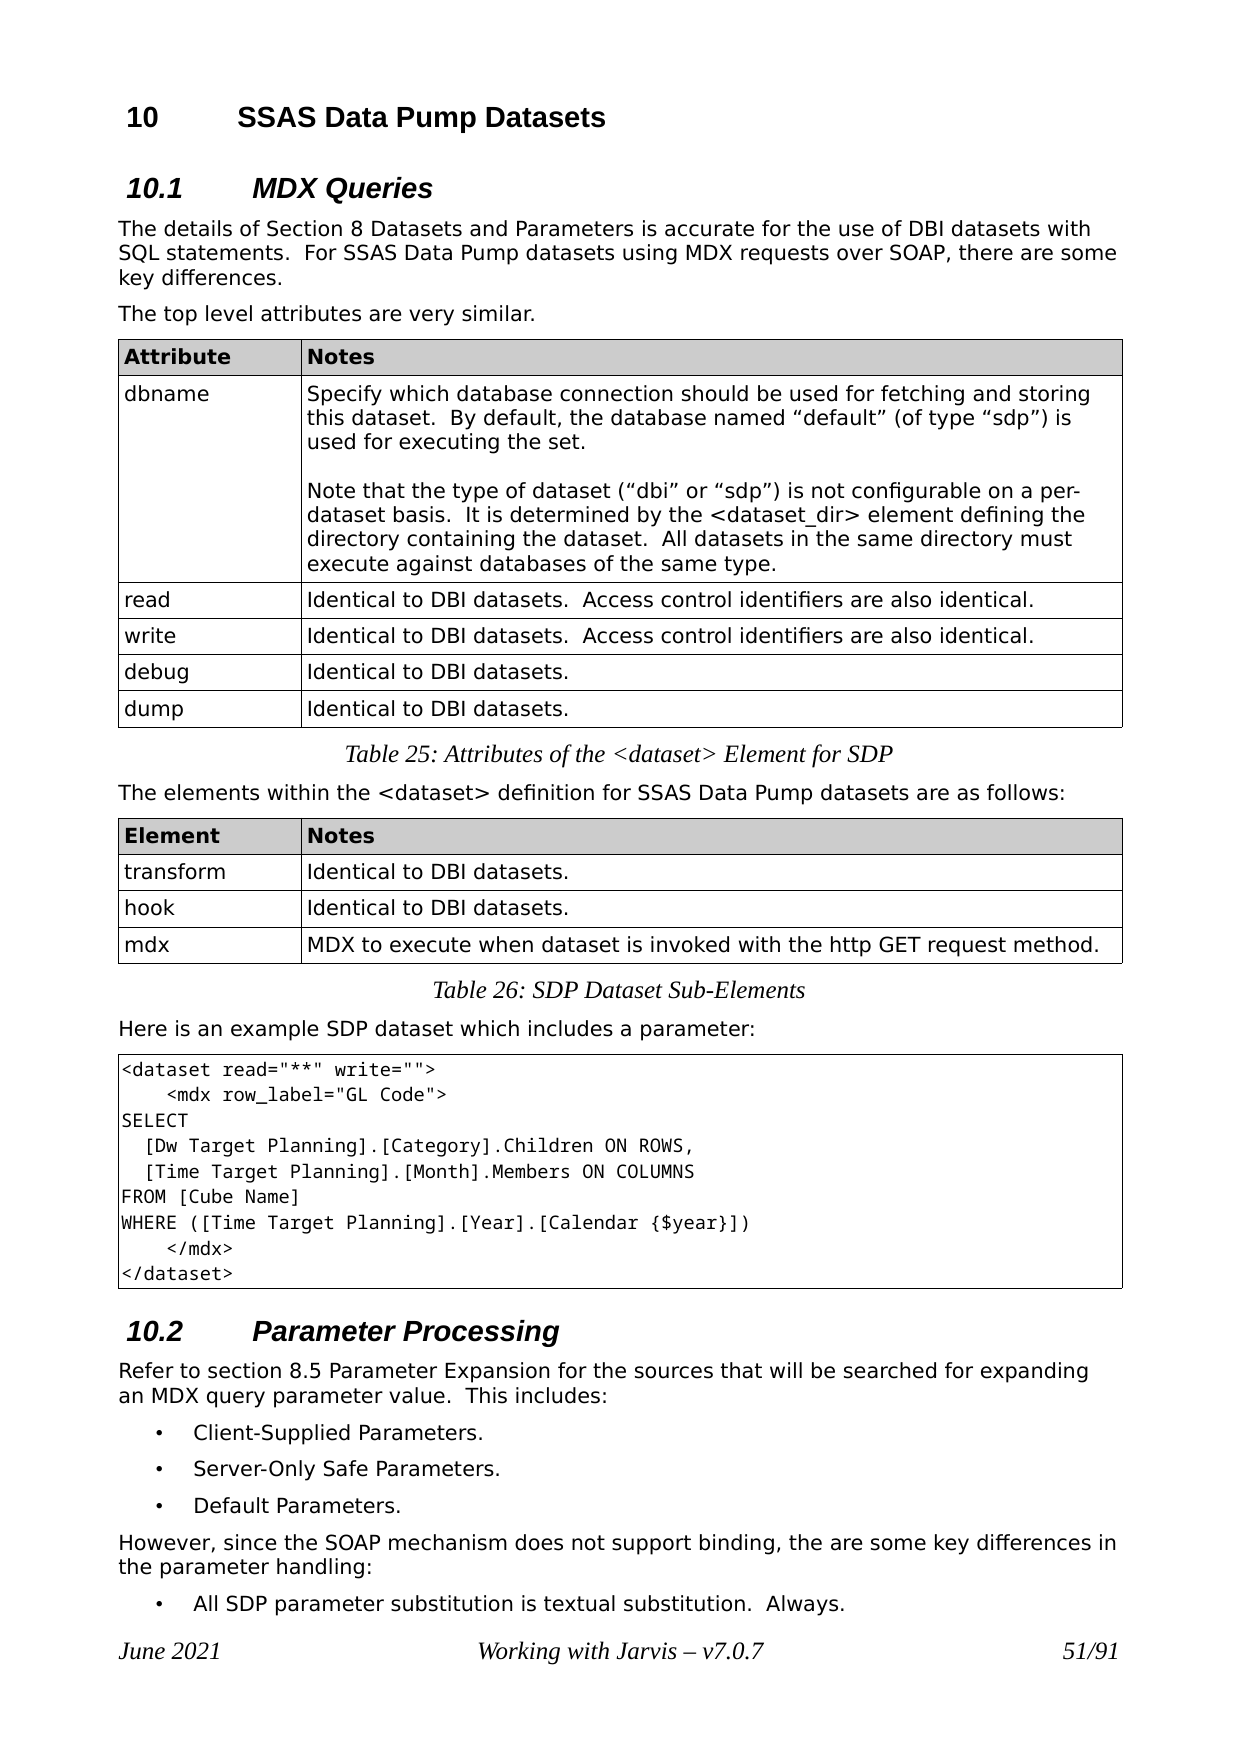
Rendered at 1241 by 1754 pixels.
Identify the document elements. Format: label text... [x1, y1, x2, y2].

text Refer to section 8.5 Parameter Expansion for the sources that will be searched for expanding an MDX query parameter value. This includes: [118, 1359, 1122, 1408]
list Server-Only Safe Parameters. [156, 1457, 1122, 1482]
table_header Attribute [119, 340, 301, 375]
text The top level attributes are very similar. [118, 302, 1122, 327]
table_cell MDX to execute when dataset is invoked with the http GET request method. [302, 928, 1122, 963]
list Client-Supplied Parameters. [156, 1421, 1122, 1445]
table_cell hook [119, 891, 301, 926]
table_cell write [119, 619, 301, 654]
text <dataset read="**" write=""> [119, 1055, 1122, 1079]
subtitle SSAS Data Pump Datasets [118, 100, 1122, 133]
table_cell Identical to DBI datasets. [302, 891, 1122, 926]
table_header Notes [302, 819, 1122, 854]
table_cell Identical to DBI datasets. Access control identifiers are also identical. [302, 583, 1122, 618]
text </mdx> [119, 1232, 1122, 1258]
list All SDP parameter substitution is textual substitution. Always. [156, 1592, 1122, 1616]
table_cell transform [119, 855, 301, 890]
text </dataset> [119, 1258, 1122, 1288]
table_cell dbname [119, 376, 301, 582]
text <mdx row_label="GL Code"> [119, 1079, 1122, 1105]
table_cell Identical to DBI datasets. Access control identifiers are also identical. [302, 619, 1122, 654]
text FROM [Cube Name] [119, 1181, 1122, 1207]
text Table 26: SDP Dataset Sub-Elements [118, 976, 1122, 1004]
text However, since the SOAP mechanism does not support binding, the are some key differences in the parameter handling: [118, 1531, 1122, 1579]
subtitle Parameter Processing [118, 1313, 1122, 1347]
table_cell debug [119, 655, 301, 690]
table_cell Identical to DBI datasets. [302, 691, 1122, 727]
text SELECT [119, 1105, 1122, 1130]
table_header Notes [302, 340, 1122, 375]
table_header Element [119, 819, 301, 854]
table_cell Identical to DBI datasets. [302, 655, 1122, 690]
text WHERE ([Time Target Planning].[Year].[Calendar {$year}]) [119, 1207, 1122, 1232]
text [Dw Target Planning].[Category].Children ON ROWS, [119, 1130, 1122, 1156]
list Default Parameters. [156, 1494, 1122, 1518]
table_cell Identical to DBI datasets. [302, 855, 1122, 890]
table_cell read [119, 583, 301, 618]
table_cell mdx [119, 928, 301, 963]
text Table 25: Attributes of the <dataset> Element for SDP [118, 739, 1122, 768]
text The details of Section 8 Datasets and Parameters is accurate for the use of DBI datasets with SQL statements. For SSAS Data Pump datasets using MDX requests over SOAP, there are some key differences. [118, 217, 1122, 290]
table_cell dump [119, 691, 301, 727]
text [Time Target Planning].[Month].Members ON COLUMNS [119, 1156, 1122, 1181]
table_cell Specify which database connection should be used for fetching and storing this dataset. By default, the database named “default” (of type “sdp”) is used for executing the set. Note that the type of dataset (“dbi” or “sdp”) is not configurable on a per-dataset basis. It is determined by the <dataset_dir> element defining the directory containing the dataset. All datasets in the same directory must execute against databases of the same type. [302, 376, 1122, 582]
subtitle MDX Queries [118, 171, 1122, 204]
text The elements within the <dataset> definition for SSAS Data Pump datasets are as follows: [118, 781, 1122, 805]
text Here is an example SDP dataset which includes a parameter: [118, 1017, 1122, 1041]
